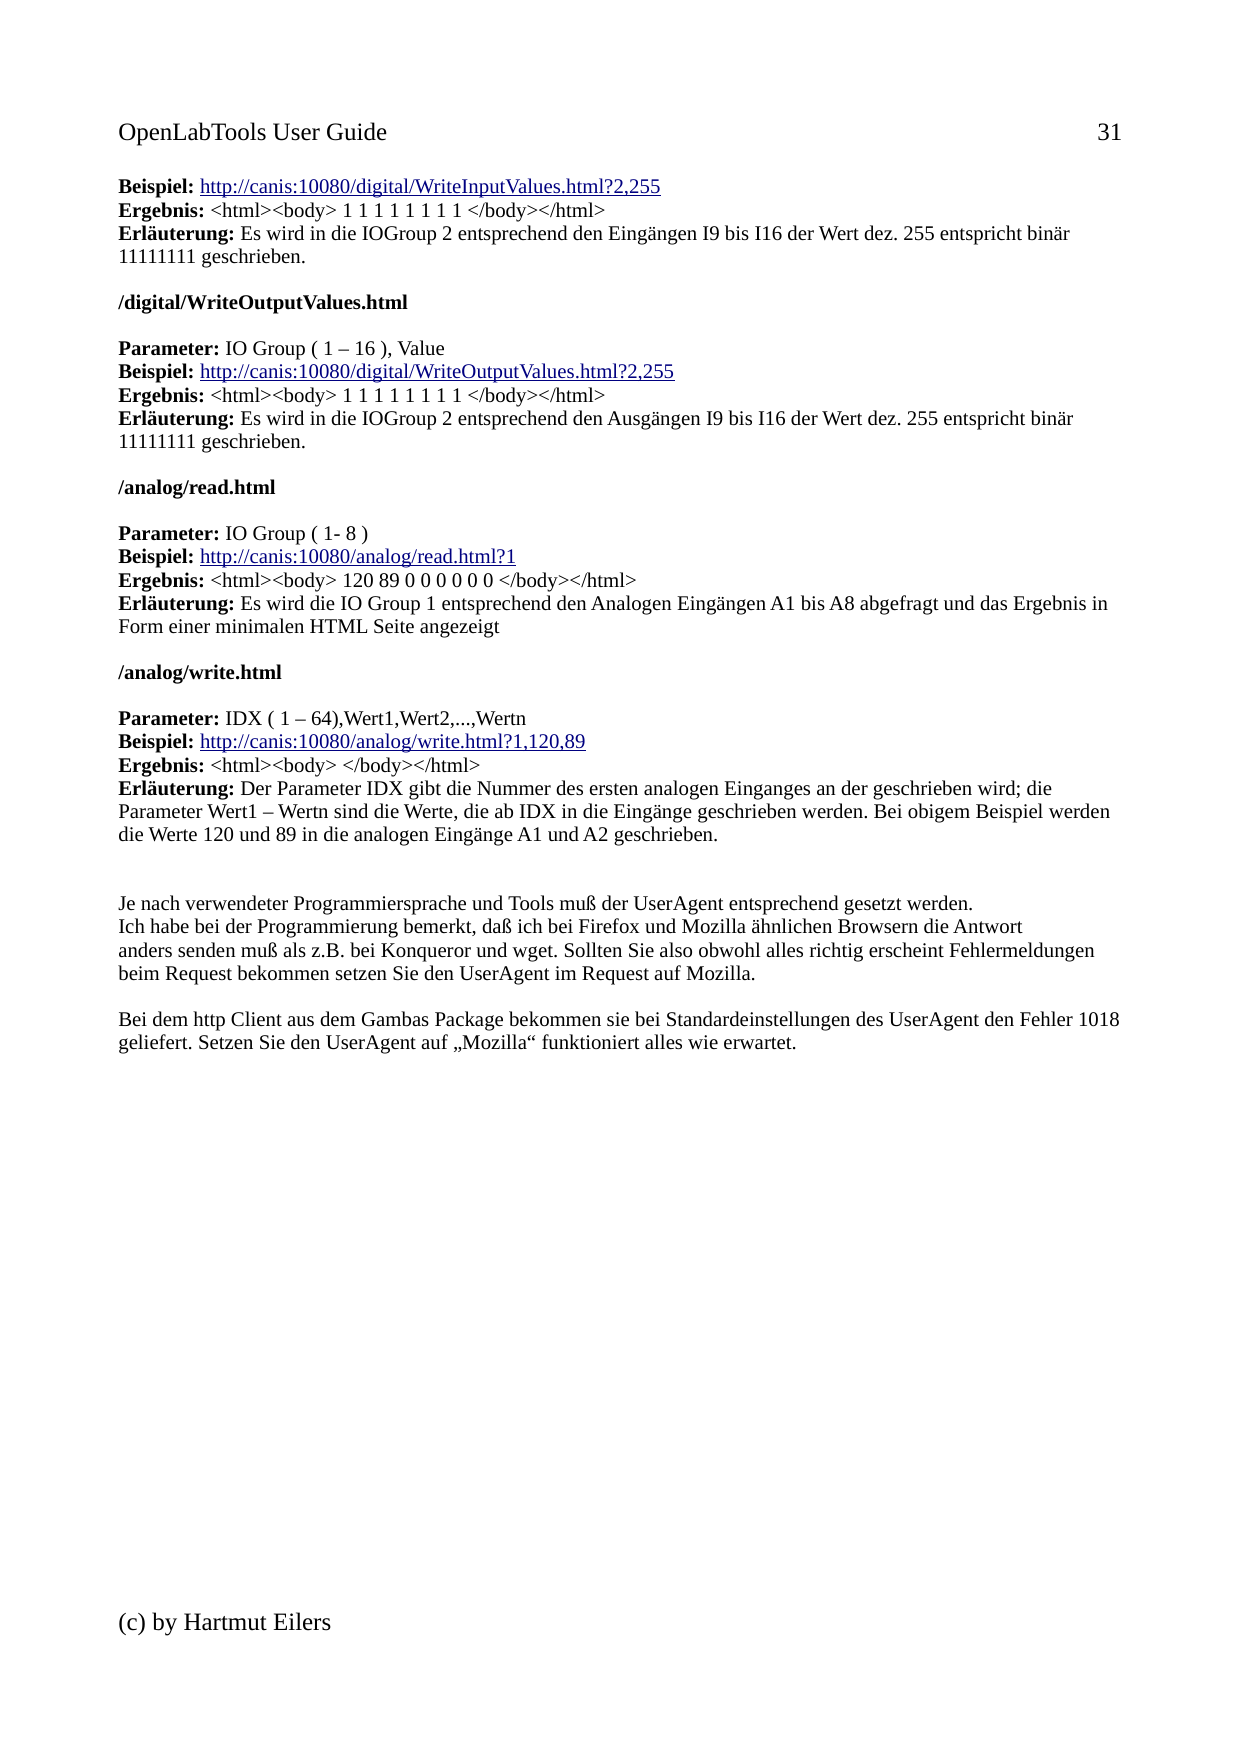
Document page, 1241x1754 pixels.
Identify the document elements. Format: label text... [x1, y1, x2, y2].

text Erläuterung: Es wird die IO Group 1 entsprechend den Analogen Eingängen A1 bis A8 abgefragt und das Ergebnis in Form einer minimalen HTML Seite angezeigt [118, 592, 1122, 638]
text Erläuterung: Es wird in die IOGroup 2 entsprechend den Ausgängen I9 bis I16 der Wert dez. 255 entspricht binär 11111111 geschrieben. [118, 407, 1122, 453]
text /analog/write.html [118, 661, 1122, 684]
text geliefert. Setzen Sie den UserAgent auf „Mozilla“ funktioniert alles wie erwartet. [118, 1031, 1122, 1054]
text /digital/WriteOutputValues.html [118, 291, 1122, 314]
text Erläuterung: Es wird in die IOGroup 2 entsprechend den Eingängen I9 bis I16 der Wert dez. 255 entspricht binär 11111111 geschrieben. [118, 222, 1122, 268]
text Parameter: IDX ( 1 – 64),Wert1,Wert2,...,Wertn [118, 707, 1122, 730]
text /analog/read.html [118, 476, 1122, 499]
text Ergebnis: <html><body> 1 1 1 1 1 1 1 1 </body></html> [118, 383, 1122, 407]
text beim Request bekommen setzen Sie den UserAgent im Request auf Mozilla. [118, 962, 1122, 985]
text anders senden muß als z.B. bei Konqueror und wget. Sollten Sie also obwohl alles richtig erscheint Fehlermeldungen [118, 938, 1122, 962]
text Je nach verwendeter Programmiersprache und Tools muß der UserAgent entsprechend gesetzt werden. [118, 892, 1122, 915]
text Beispiel: http://canis:10080/analog/read.html?1 [118, 545, 1122, 568]
text Beispiel: http://canis:10080/analog/write.html?1,120,89 [118, 730, 1122, 753]
text Parameter: IO Group ( 1- 8 ) [118, 522, 1122, 545]
text Ergebnis: <html><body> 1 1 1 1 1 1 1 1 </body></html> [118, 198, 1122, 222]
text Erläuterung: Der Parameter IDX gibt die Nummer des ersten analogen Einganges an der geschrieben wird; die Parameter Wert1 – Wertn sind die Werte, die ab IDX in die Eingänge geschrieben werden. Bei obigem Beispiel werden die Werte 120 und 89 in die analogen Eingänge A1 und A2 geschrieben. [118, 777, 1122, 846]
text Parameter: IO Group ( 1 – 16 ), Value [118, 337, 1122, 360]
text Ergebnis: <html><body> 120 89 0 0 0 0 0 0 </body></html> [118, 568, 1122, 592]
text Ergebnis: <html><body> </body></html> [118, 753, 1122, 777]
text Ich habe bei der Programmierung bemerkt, daß ich bei Firefox und Mozilla ähnlichen Browsern die Antwort [118, 915, 1122, 938]
text Beispiel: http://canis:10080/digital/WriteInputValues.html?2,255 [118, 175, 1122, 198]
text Beispiel: http://canis:10080/digital/WriteOutputValues.html?2,255 [118, 360, 1122, 383]
text Bei dem http Client aus dem Gambas Package bekommen sie bei Standardeinstellungen des UserAgent den Fehler 1018 [118, 1008, 1122, 1031]
